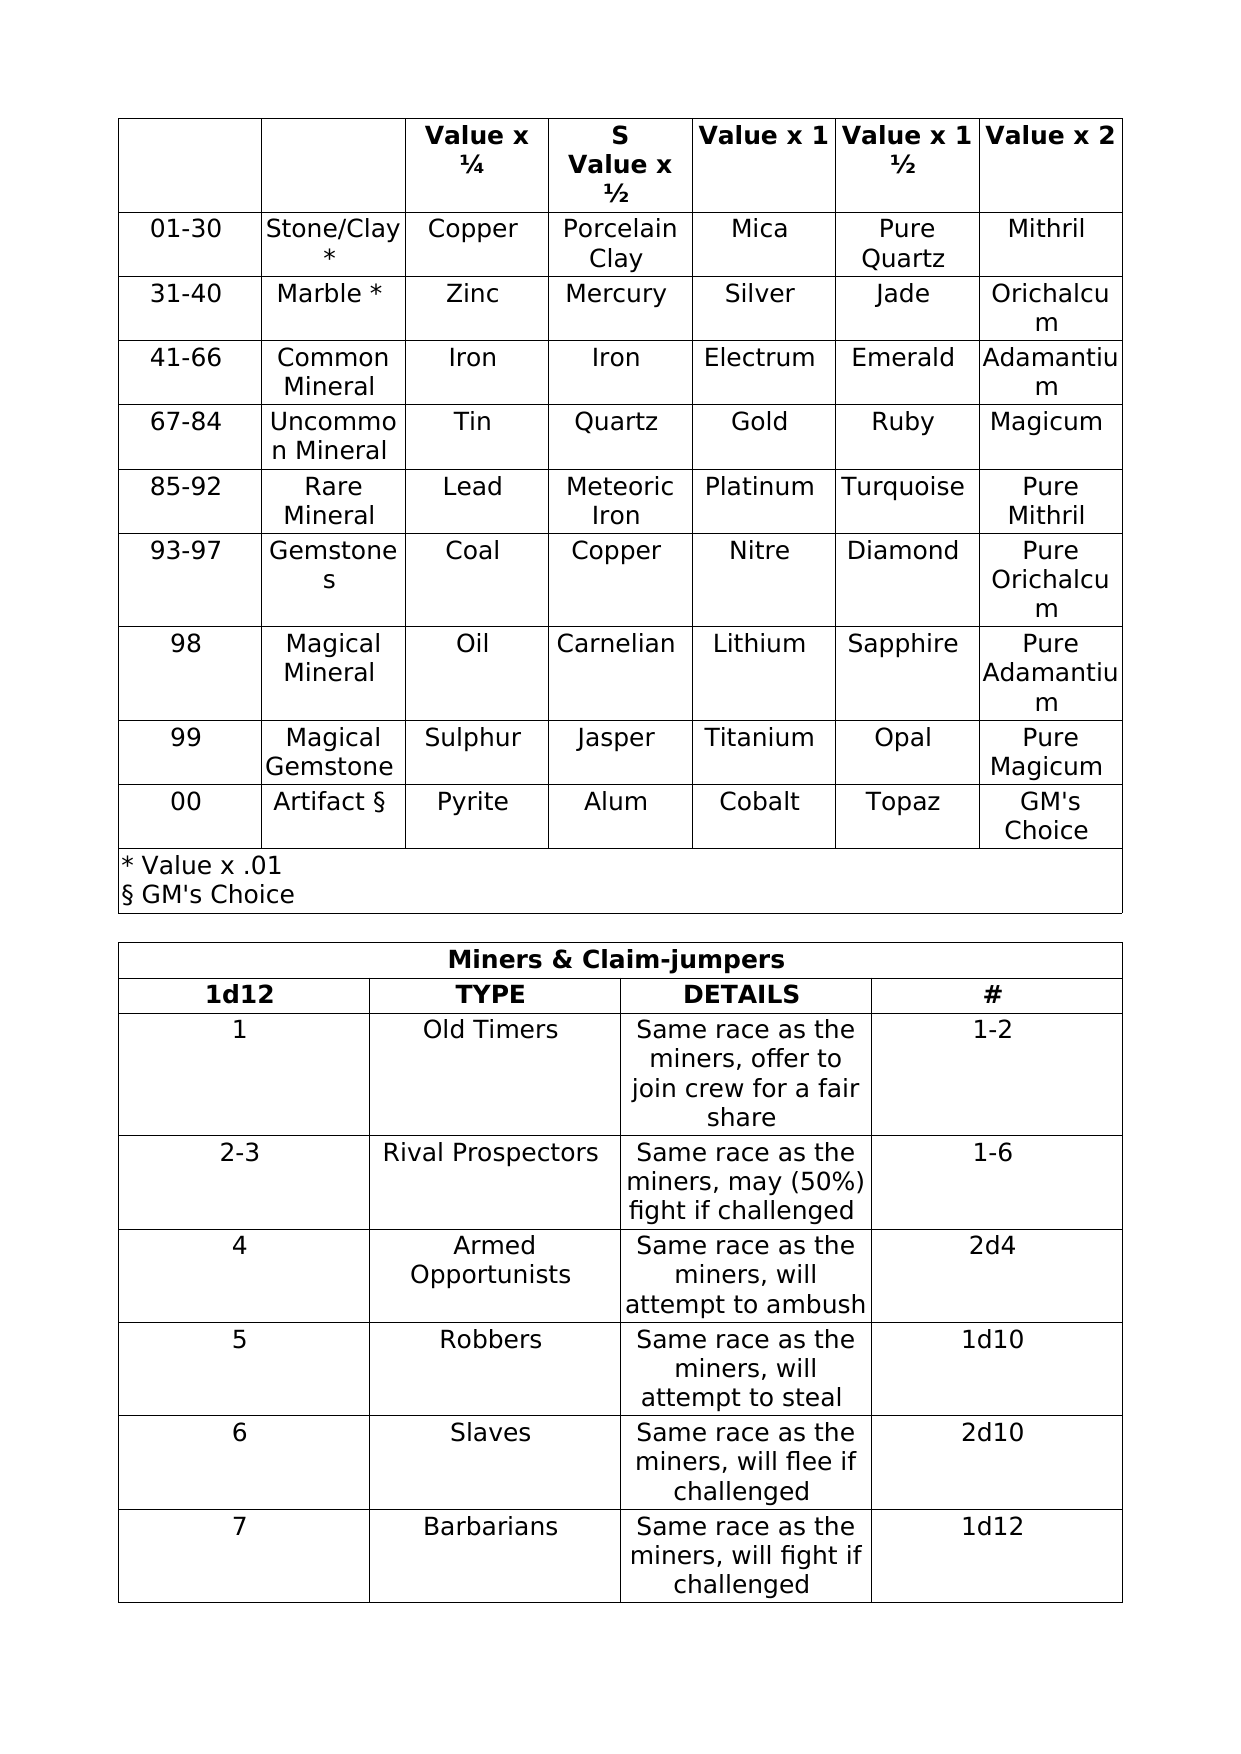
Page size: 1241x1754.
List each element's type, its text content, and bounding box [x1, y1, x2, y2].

table_cell 6 [119, 1416, 369, 1509]
table_cell 4 [119, 1230, 369, 1322]
table_cell 31-40 [119, 277, 261, 340]
table_cell Adamantium [980, 341, 1122, 404]
table_cell Quartz [549, 405, 692, 469]
table_header [262, 119, 405, 212]
table_cell 41-66 [119, 341, 261, 404]
table_cell # [872, 979, 1122, 1012]
table_cell Alum [549, 785, 692, 848]
table_cell 93-97 [119, 534, 261, 626]
table_header S Value x ½ [549, 119, 692, 212]
table_cell Magicum [980, 405, 1122, 469]
table_cell 99 [119, 721, 261, 784]
table_cell Mithril [980, 213, 1122, 276]
table_cell 7 [119, 1510, 369, 1602]
table_cell Lead [406, 470, 548, 533]
table_cell Nitre [693, 534, 835, 626]
table_cell 85-92 [119, 470, 261, 533]
table_cell Gold [693, 405, 835, 469]
table_cell Same race as the miners, offer to join crew for a fair share [621, 1014, 871, 1135]
table_cell Electrum [693, 341, 835, 404]
table_cell Armed Opportunists [370, 1230, 620, 1322]
table_cell Orichalcum [980, 277, 1122, 340]
table_cell Gemstones [262, 534, 405, 626]
table_cell Silver [693, 277, 835, 340]
table_cell 1d12 [119, 979, 369, 1012]
table_cell Pure Orichalcum [980, 534, 1122, 626]
table_cell Slaves [370, 1416, 620, 1509]
table_cell 1-6 [872, 1136, 1122, 1228]
table_cell GM's Choice [980, 785, 1122, 848]
table_header [119, 119, 261, 212]
table_header Value x 1 [693, 119, 835, 212]
table_cell 5 [119, 1323, 369, 1415]
table_cell Old Timers [370, 1014, 620, 1135]
table_cell Pure Mithril [980, 470, 1122, 533]
table_cell Diamond [836, 534, 979, 626]
table_cell Titanium [693, 721, 835, 784]
table_cell Same race as the miners, will fight if challenged [621, 1510, 871, 1602]
table_cell Jade [836, 277, 979, 340]
table_cell Iron [406, 341, 548, 404]
table_cell Lithium [693, 627, 835, 720]
table_cell Same race as the miners, will attempt to ambush [621, 1230, 871, 1322]
table_cell Uncommon Mineral [262, 405, 405, 469]
table_cell Sapphire [836, 627, 979, 720]
table_cell Pure Magicum [980, 721, 1122, 784]
table_cell Tin [406, 405, 548, 469]
table_cell Ruby [836, 405, 979, 469]
table_cell Robbers [370, 1323, 620, 1415]
table_cell Emerald [836, 341, 979, 404]
table_header Value x 1 ½ [836, 119, 979, 212]
table_cell DETAILS [621, 979, 871, 1012]
table_cell 98 [119, 627, 261, 720]
table_cell Magical Gemstone [262, 721, 405, 784]
table_cell * Value x .01 § GM's Choice [119, 849, 1122, 913]
table_cell Cobalt [693, 785, 835, 848]
table_cell Jasper [549, 721, 692, 784]
table_cell Zinc [406, 277, 548, 340]
table_cell Topaz [836, 785, 979, 848]
table_cell Meteoric Iron [549, 470, 692, 533]
table_cell Turquoise [836, 470, 979, 533]
table_header Value x ¼ [406, 119, 548, 212]
table_header Miners & Claim-jumpers [119, 943, 1122, 977]
table_cell Porcelain Clay [549, 213, 692, 276]
table_cell Copper [549, 534, 692, 626]
table_cell 1d12 [872, 1510, 1122, 1602]
table_cell Pyrite [406, 785, 548, 848]
table_cell 1-2 [872, 1014, 1122, 1135]
table_cell Mica [693, 213, 835, 276]
table_cell Same race as the miners, will attempt to steal [621, 1323, 871, 1415]
table_cell 00 [119, 785, 261, 848]
table_cell Same race as the miners, will flee if challenged [621, 1416, 871, 1509]
table_cell Magical Mineral [262, 627, 405, 720]
table_cell Marble * [262, 277, 405, 340]
table_cell Same race as the miners, may (50%) fight if challenged [621, 1136, 871, 1228]
table_cell 2-3 [119, 1136, 369, 1228]
table_cell Opal [836, 721, 979, 784]
table_cell Sulphur [406, 721, 548, 784]
table_cell Pure Quartz [836, 213, 979, 276]
table_cell Carnelian [549, 627, 692, 720]
table_cell Mercury [549, 277, 692, 340]
table_cell 01-30 [119, 213, 261, 276]
table_cell 1d10 [872, 1323, 1122, 1415]
table_cell Coal [406, 534, 548, 626]
table_cell Rare Mineral [262, 470, 405, 533]
table_cell 2d10 [872, 1416, 1122, 1509]
table_cell Barbarians [370, 1510, 620, 1602]
table_cell Copper [406, 213, 548, 276]
table_header Value x 2 [980, 119, 1122, 212]
table_cell Rival Prospectors [370, 1136, 620, 1228]
table_cell 1 [119, 1014, 369, 1135]
table_cell Common Mineral [262, 341, 405, 404]
table_cell Iron [549, 341, 692, 404]
table_cell Stone/Clay * [262, 213, 405, 276]
table_cell 67-84 [119, 405, 261, 469]
table_cell 2d4 [872, 1230, 1122, 1322]
table_cell TYPE [370, 979, 620, 1012]
table_cell Platinum [693, 470, 835, 533]
table_cell Oil [406, 627, 548, 720]
table_cell Artifact § [262, 785, 405, 848]
table_cell Pure Adamantium [980, 627, 1122, 720]
